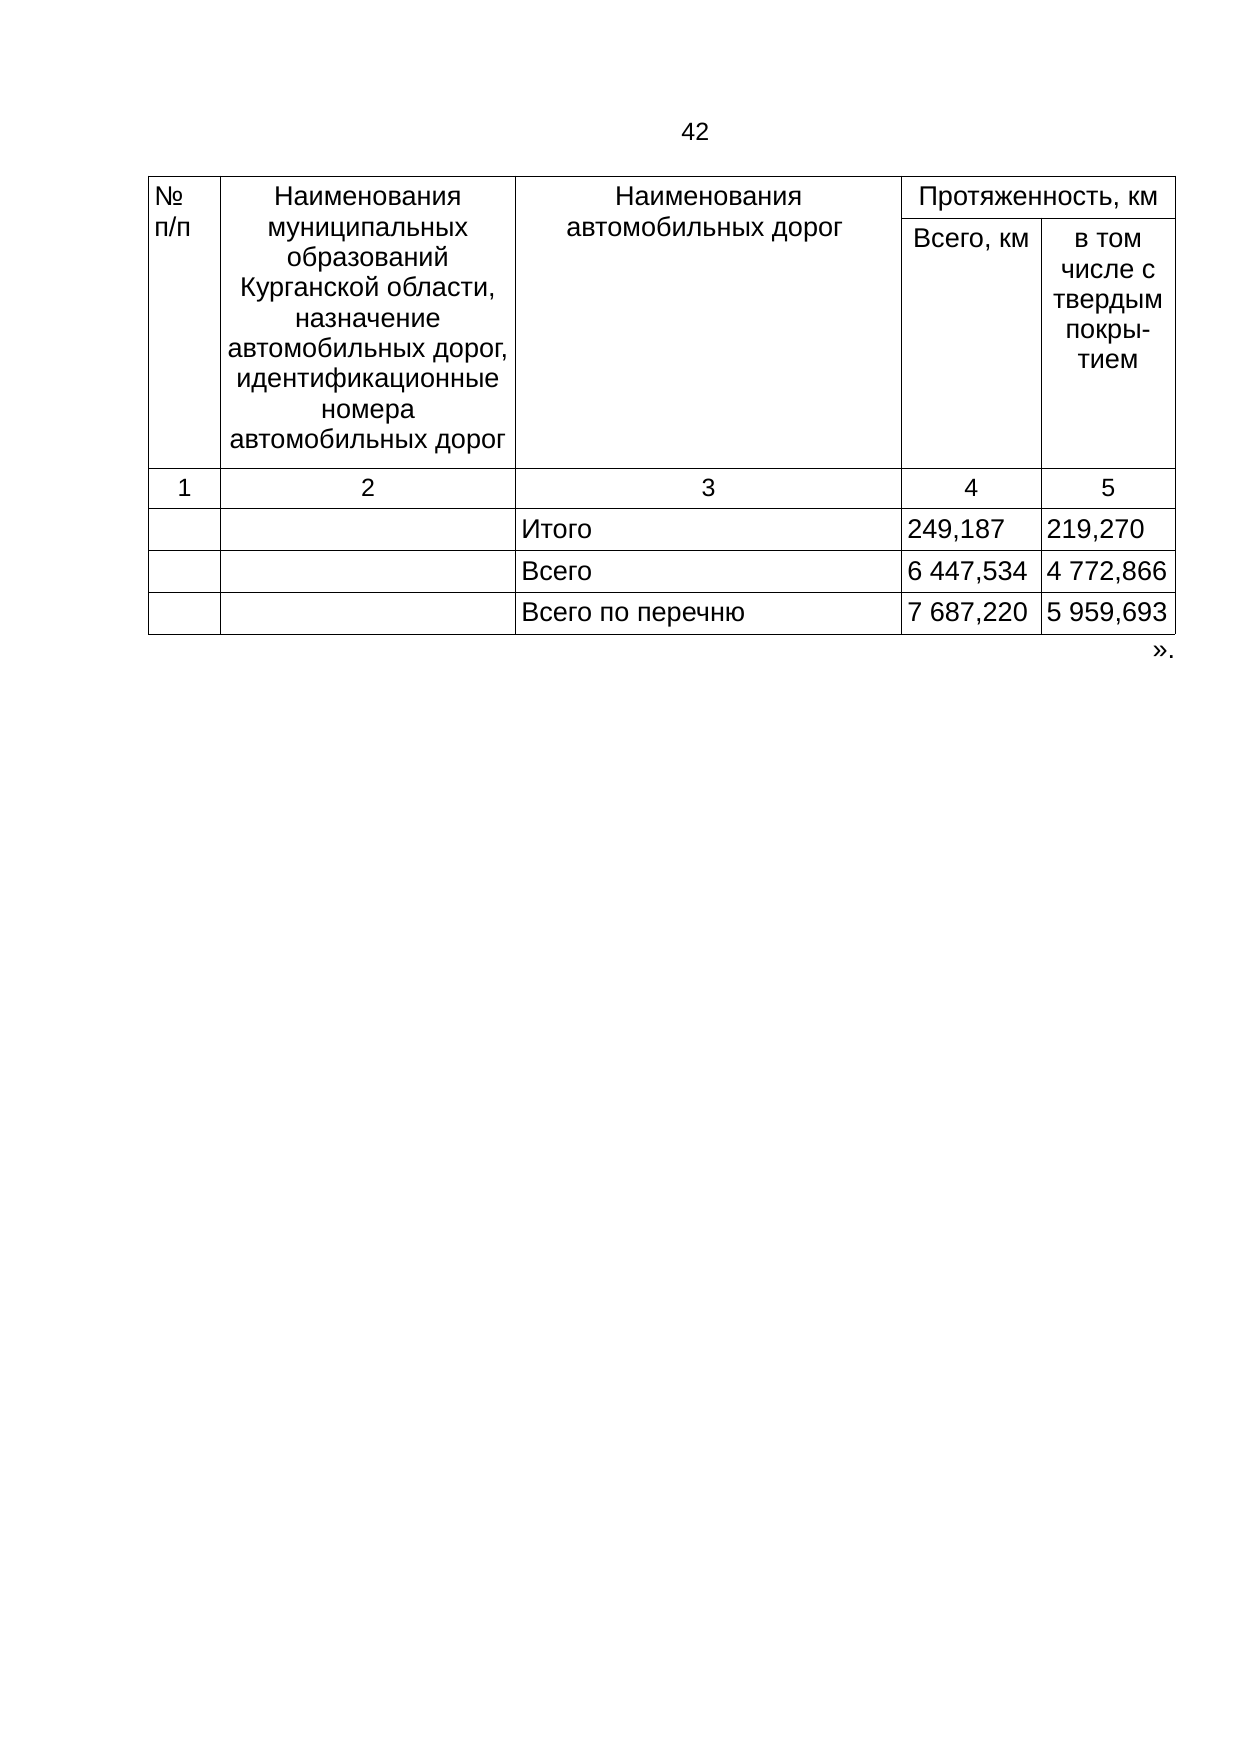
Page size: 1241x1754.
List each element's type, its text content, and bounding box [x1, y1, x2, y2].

table_header Наименования автомобильных дорог [516, 177, 901, 468]
table_cell в том числе с твердым покры-тием [1042, 219, 1175, 468]
table_cell Всего, км [902, 219, 1041, 468]
table_cell Итого [516, 509, 901, 550]
table_cell 249,187 [902, 509, 1041, 550]
table_cell 4 [902, 469, 1041, 508]
table_cell [149, 509, 220, 550]
table_cell 4 772,866 [1042, 551, 1175, 592]
table_cell 6 447,534 [902, 551, 1041, 592]
table_cell 5 [1042, 469, 1175, 508]
table_cell [149, 593, 220, 633]
text ». [150, 635, 1175, 664]
table_cell Всего [516, 551, 901, 592]
table_cell 7 687,220 [902, 593, 1041, 633]
table_header Наименования муниципальных образований Курганской области, назначение автомобильных дорог, идентификационные номера автомобильных дорог [221, 177, 515, 468]
table_cell [149, 551, 220, 592]
table_cell [221, 509, 515, 550]
table_cell [221, 551, 515, 592]
table_cell 5 959,693 [1042, 593, 1175, 633]
table_cell 3 [516, 469, 901, 508]
table_cell 1 [149, 469, 220, 508]
table_cell [221, 593, 515, 633]
table_header Протяженность, км [902, 177, 1175, 217]
table_cell 2 [221, 469, 515, 508]
table_cell Всего по перечню [516, 593, 901, 633]
table_cell 219,270 [1042, 509, 1175, 550]
table_header № п/п [149, 177, 220, 468]
